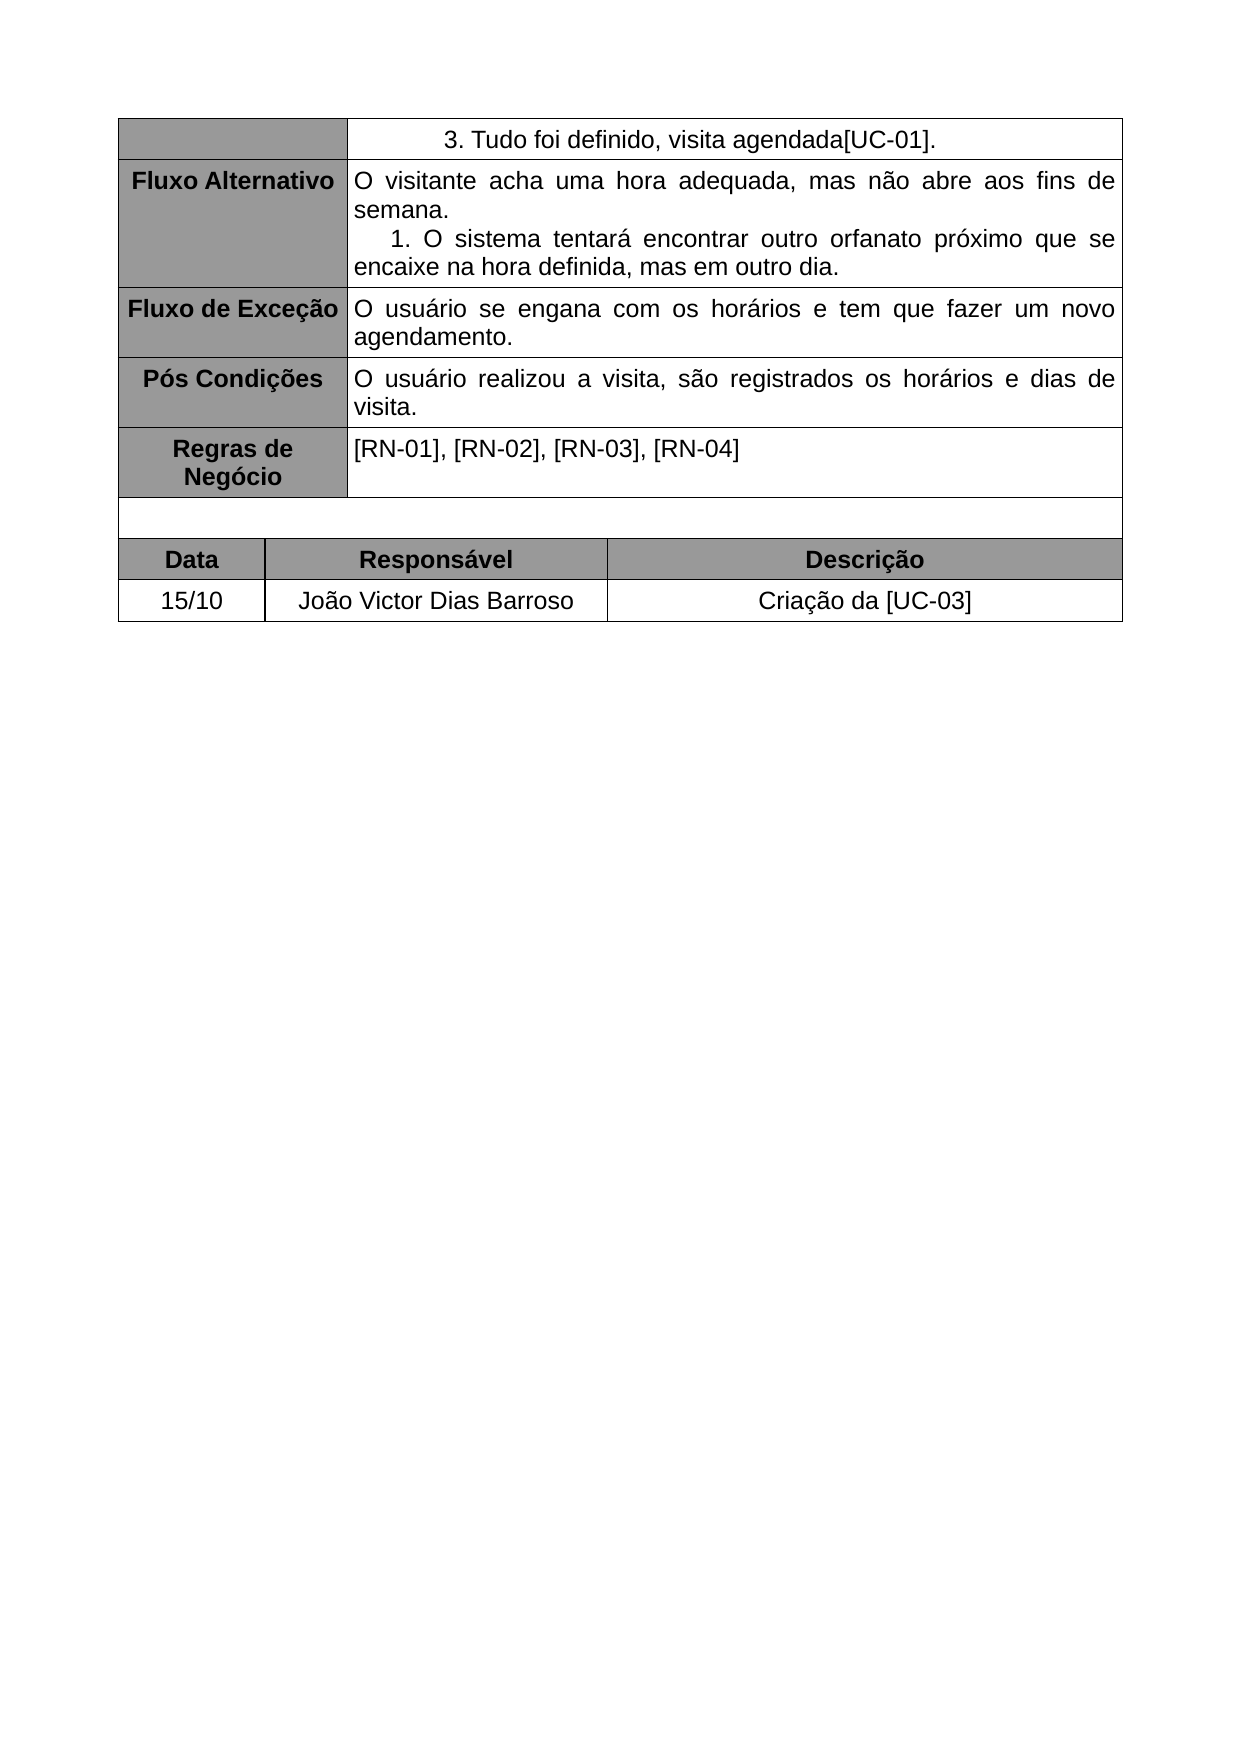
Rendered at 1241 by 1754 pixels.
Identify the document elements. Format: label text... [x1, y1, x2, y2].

table_cell O visitante acha uma hora adequada, mas não abre aos fins de semana. 1. O sistema tentará encontrar outro orfanato próximo que se encaixe na hora definida, mas em outro dia. [348, 160, 1122, 287]
table_cell João Victor Dias Barroso [266, 580, 607, 621]
table_cell 15/10 [119, 580, 264, 621]
table_cell Fluxo Alternativo [119, 160, 347, 287]
table_cell Data [119, 539, 264, 579]
table_cell O usuário se engana com os horários e tem que fazer um novo agendamento. [348, 288, 1122, 357]
table_cell 3. Tudo foi definido, visita agendada[UC-01]. [348, 119, 1122, 159]
table_cell [119, 119, 347, 159]
table_cell [RN-01]­, [RN-02], [RN-03], [RN-04] [348, 428, 1122, 497]
table_cell Descrição [608, 539, 1122, 579]
table_cell Regras de Negócio [119, 428, 347, 497]
table_cell Fluxo de Exceção [119, 288, 347, 357]
table_cell Criação da [UC-03] [608, 580, 1122, 621]
table_cell [119, 498, 1122, 538]
table_cell O usuário realizou a visita, são registrados os horários e dias de visita. [348, 358, 1122, 427]
table_cell Pós Condições [119, 358, 347, 427]
table_cell Responsável [266, 539, 607, 579]
